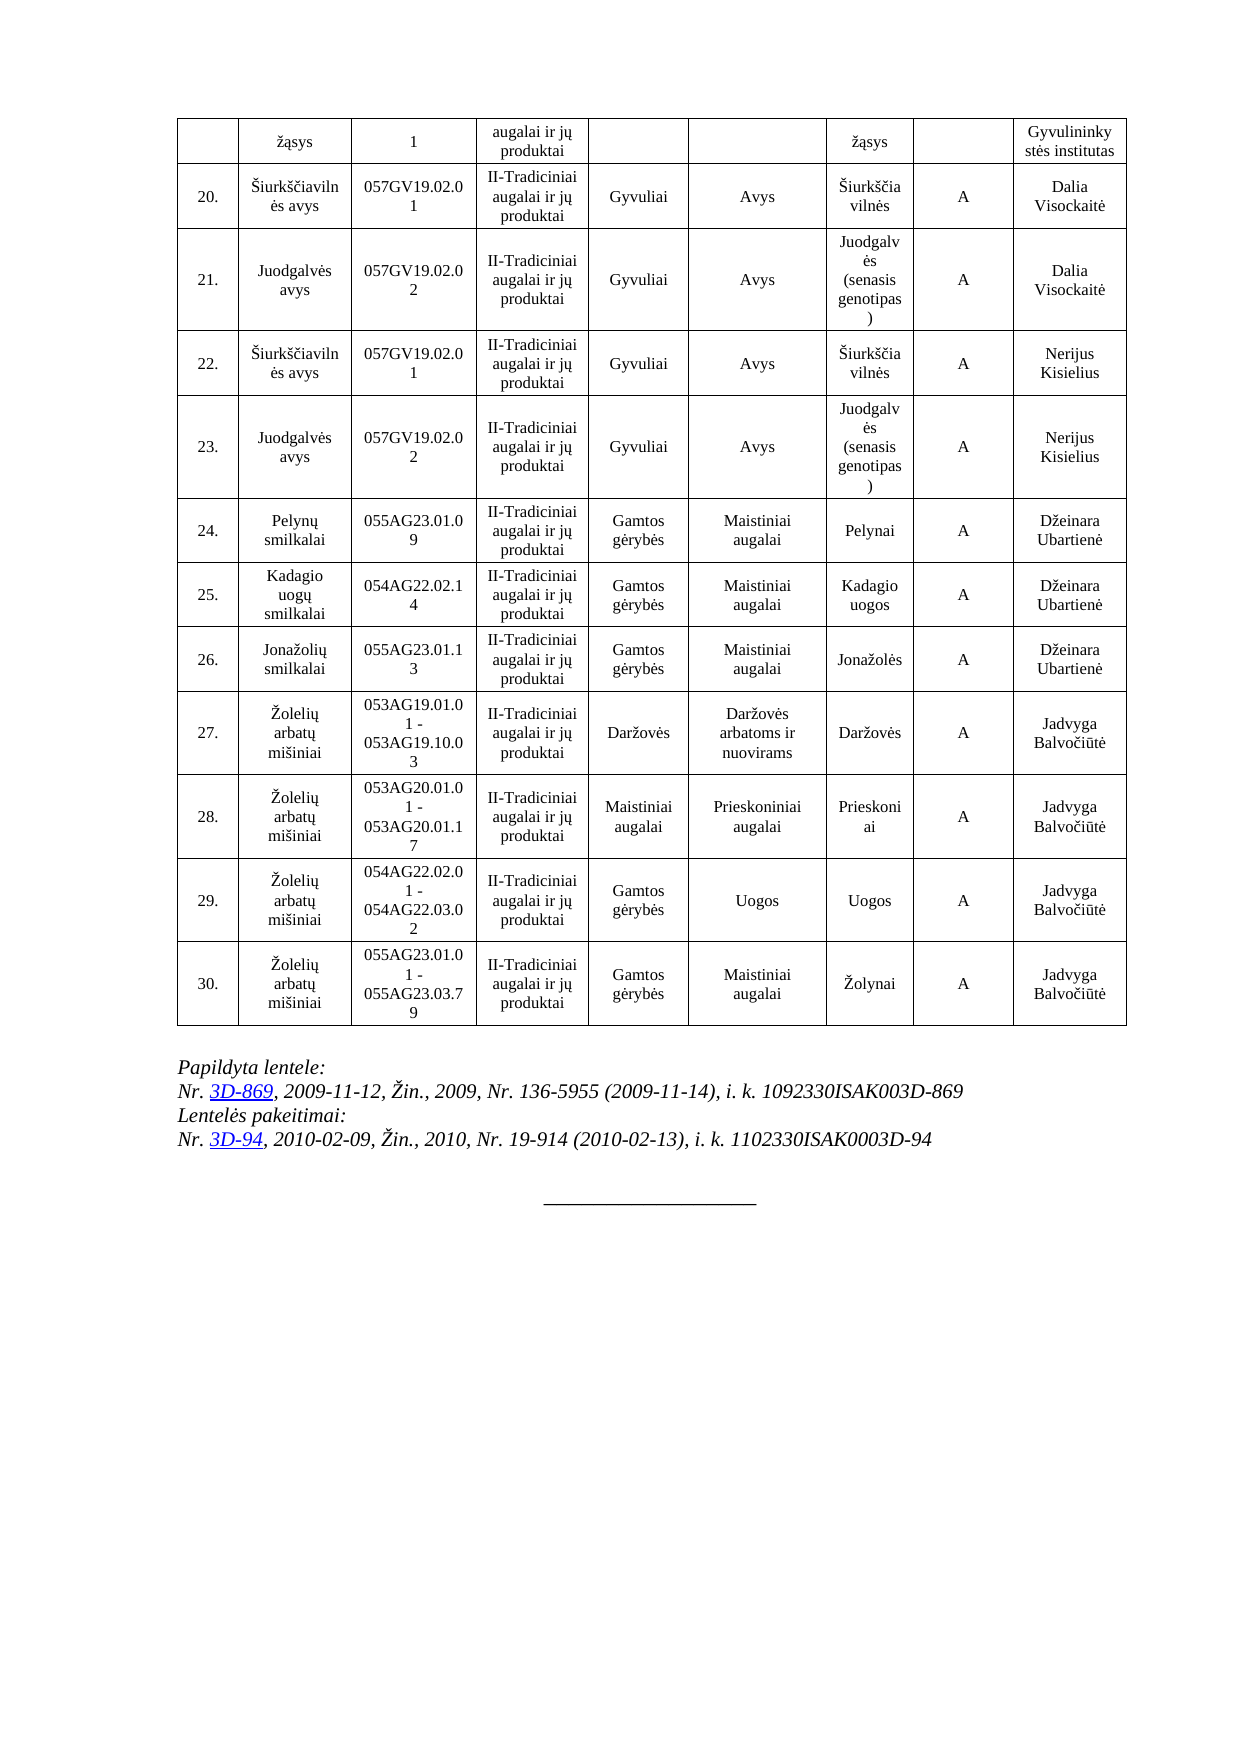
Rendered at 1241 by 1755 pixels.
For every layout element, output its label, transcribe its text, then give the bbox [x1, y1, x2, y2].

table_cell 055AG23.01.01 -055AG23.03.79 [352, 942, 476, 1025]
table_cell A [914, 692, 1013, 774]
table_cell A [914, 229, 1013, 330]
table_cell 23. [178, 396, 238, 497]
table_cell A [914, 627, 1013, 691]
table_cell 27. [178, 692, 238, 774]
table_cell Avys [689, 229, 826, 330]
table_cell A [914, 775, 1013, 858]
table_cell Gamtos gėrybės [589, 942, 688, 1025]
table_cell Nerijus Kisielius [1014, 396, 1126, 497]
table_cell Maistiniai augalai [689, 627, 826, 691]
table_cell žąsys [827, 119, 913, 163]
text Papildyta lentele: [177, 1054, 1122, 1079]
table_cell Maistiniai augalai [689, 563, 826, 626]
table_cell 30. [178, 942, 238, 1025]
table_cell Dalia Visockaitė [1014, 229, 1126, 330]
text Nr. 3D-94, 2010-02-09, Žin., 2010, Nr. 19-914 (2010-02-13), i. k. 1102330ISAK0003D-94 [177, 1127, 1122, 1151]
table_cell 25. [178, 563, 238, 626]
table_cell II-Tradiciniai augalai ir jų produktai [477, 775, 588, 858]
table_cell Gamtos gėrybės [589, 563, 688, 626]
table_cell II-Tradiciniai augalai ir jų produktai [477, 331, 588, 395]
table_cell [914, 119, 1013, 163]
table_cell A [914, 859, 1013, 941]
table_cell 053AG19.01.01 -053AG19.10.03 [352, 692, 476, 774]
table_cell Avys [689, 331, 826, 395]
table_cell 054AG22.02.01 -054AG22.03.02 [352, 859, 476, 941]
table_cell Maistiniai augalai [689, 942, 826, 1025]
table_cell Gamtos gėrybės [589, 627, 688, 691]
table_cell Jonažolių smilkalai [239, 627, 351, 691]
table_cell [589, 119, 688, 163]
table_cell Jonažolės [827, 627, 913, 691]
table_cell Žolelių arbatų mišiniai [239, 775, 351, 858]
text Nr. 3D-869, 2009-11-12, Žin., 2009, Nr. 136-5955 (2009-11-14), i. k. 1092330ISAK003D-869 [177, 1079, 1122, 1103]
table_cell 057GV19.02.01 [352, 164, 476, 228]
table_cell Uogos [689, 859, 826, 941]
table_cell Prieskoniniai augalai [689, 775, 826, 858]
table_cell Žolelių arbatų mišiniai [239, 859, 351, 941]
table_cell Gyvulininkystės institutas [1014, 119, 1126, 163]
table_cell Jadvyga Balvočiūtė [1014, 775, 1126, 858]
table_cell Avys [689, 396, 826, 497]
table_cell Daržovės [589, 692, 688, 774]
table_cell Maistiniai augalai [589, 775, 688, 858]
table_cell Žolynai [827, 942, 913, 1025]
table_cell 054AG22.02.14 [352, 563, 476, 626]
table_cell II-Tradiciniai augalai ir jų produktai [477, 942, 588, 1025]
table_cell II-Tradiciniai augalai ir jų produktai [477, 499, 588, 562]
table_cell augalai ir jų produktai [477, 119, 588, 163]
table_cell Juodgalvės avys [239, 229, 351, 330]
table_cell Uogos [827, 859, 913, 941]
table_cell Žolelių arbatų mišiniai [239, 692, 351, 774]
table_cell A [914, 331, 1013, 395]
table_cell Jadvyga Balvočiūtė [1014, 942, 1126, 1025]
table_cell Juodgalvės (senasis genotipas) [827, 229, 913, 330]
table_cell Juodgalvės avys [239, 396, 351, 497]
table_cell Šiurkščiavilnės avys [239, 331, 351, 395]
table_cell A [914, 164, 1013, 228]
table_cell II-Tradiciniai augalai ir jų produktai [477, 627, 588, 691]
table_cell Juodgalvės (senasis genotipas) [827, 396, 913, 497]
table_cell Šiurkščiavilnės avys [239, 164, 351, 228]
table_cell II-Tradiciniai augalai ir jų produktai [477, 563, 588, 626]
table_cell Nerijus Kisielius [1014, 331, 1126, 395]
table_cell Kadagio uogos [827, 563, 913, 626]
table_cell Šiurkščiavilnės [827, 164, 913, 228]
table_cell 20. [178, 164, 238, 228]
table_cell Prieskoniai [827, 775, 913, 858]
table_cell 055AG23.01.13 [352, 627, 476, 691]
table_cell Jadvyga Balvočiūtė [1014, 859, 1126, 941]
table_cell Maistiniai augalai [689, 499, 826, 562]
table_cell Kadagio uogų smilkalai [239, 563, 351, 626]
table_cell [689, 119, 826, 163]
table_cell 053AG20.01.01 -053AG20.01.17 [352, 775, 476, 858]
table_cell Gamtos gėrybės [589, 499, 688, 562]
table_cell 22. [178, 331, 238, 395]
table_cell Gyvuliai [589, 229, 688, 330]
table_cell 24. [178, 499, 238, 562]
table_cell 055AG23.01.09 [352, 499, 476, 562]
table_cell 29. [178, 859, 238, 941]
table_cell A [914, 563, 1013, 626]
table_cell 057GV19.02.01 [352, 331, 476, 395]
table_cell Dalia Visockaitė [1014, 164, 1126, 228]
table_cell A [914, 942, 1013, 1025]
table_cell 21. [178, 229, 238, 330]
table_cell II-Tradiciniai augalai ir jų produktai [477, 164, 588, 228]
table_cell Jadvyga Balvočiūtė [1014, 692, 1126, 774]
table_cell Gamtos gėrybės [589, 859, 688, 941]
table_cell Žolelių arbatų mišiniai [239, 942, 351, 1025]
table_cell Gyvuliai [589, 331, 688, 395]
table_cell žąsys [239, 119, 351, 163]
text Lentelės pakeitimai: [177, 1103, 1122, 1127]
table_cell Pelynai [827, 499, 913, 562]
table_cell Šiurkščiavilnės [827, 331, 913, 395]
table_cell Daržovės [827, 692, 913, 774]
table_cell A [914, 499, 1013, 562]
table_cell II-Tradiciniai augalai ir jų produktai [477, 229, 588, 330]
table_cell 28. [178, 775, 238, 858]
table_cell Džeinara Ubartienė [1014, 563, 1126, 626]
table_cell Gyvuliai [589, 164, 688, 228]
table_cell A [914, 396, 1013, 497]
table_cell 057GV19.02.02 [352, 396, 476, 497]
table_cell [178, 119, 238, 163]
table_cell II-Tradiciniai augalai ir jų produktai [477, 859, 588, 941]
table_cell 1 [352, 119, 476, 163]
table_cell 26. [178, 627, 238, 691]
table_cell II-Tradiciniai augalai ir jų produktai [477, 396, 588, 497]
table_cell Džeinara Ubartienė [1014, 627, 1126, 691]
table_cell II-Tradiciniai augalai ir jų produktai [477, 692, 588, 774]
table_cell 057GV19.02.02 [352, 229, 476, 330]
text _________________ [177, 1179, 1122, 1208]
table_cell Pelynų smilkalai [239, 499, 351, 562]
table_cell Džeinara Ubartienė [1014, 499, 1126, 562]
table_cell Gyvuliai [589, 396, 688, 497]
table_cell Daržovės arbatoms ir nuovirams [689, 692, 826, 774]
table_cell Avys [689, 164, 826, 228]
